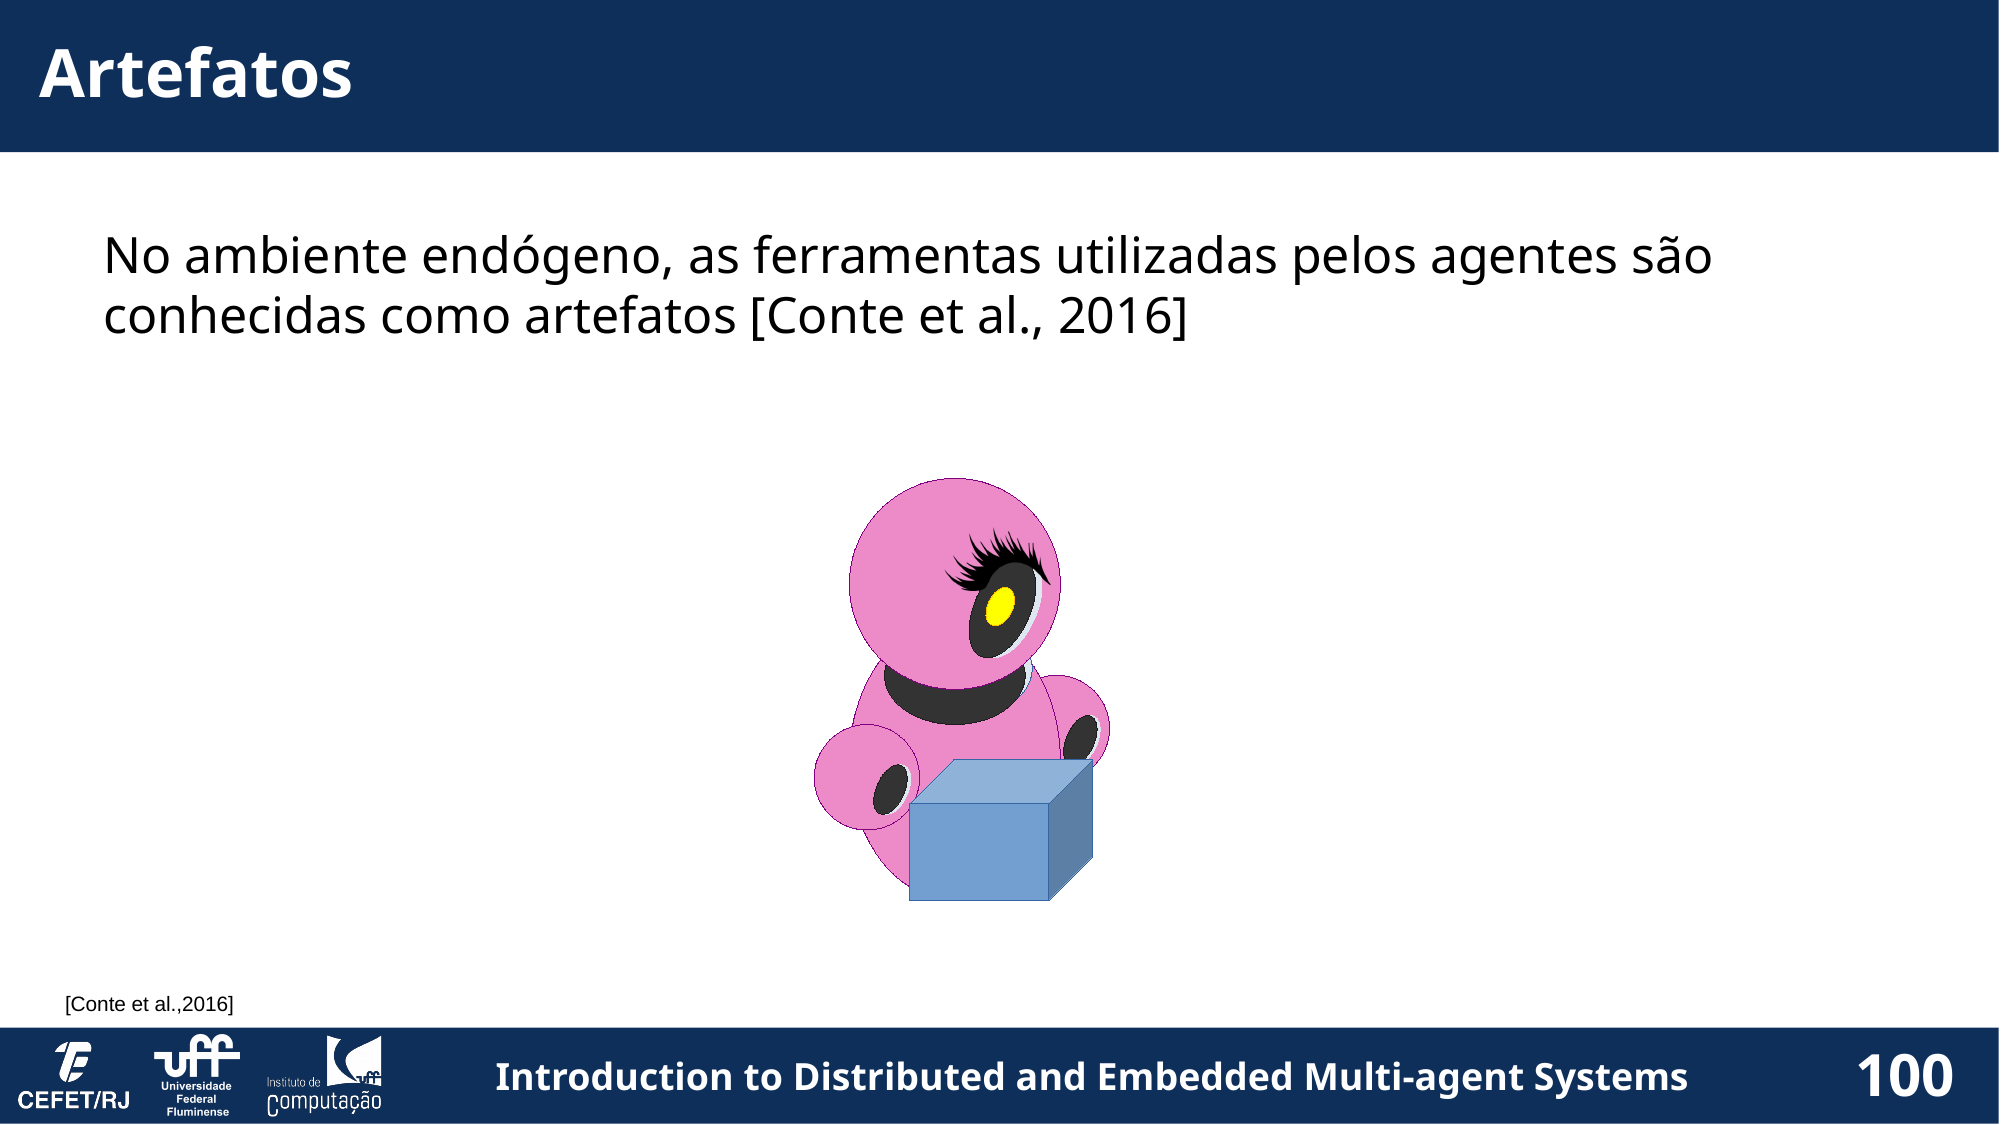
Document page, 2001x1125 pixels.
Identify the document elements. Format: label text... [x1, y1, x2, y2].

text_box No ambiente endógeno, as ferramentas utilizadas pelos agentes são conhecidas como artefatos [Conte et al., 2016] [88, 216, 1947, 352]
picture [944, 527, 1056, 591]
text_box Artefatos [25, 23, 1999, 119]
picture [153, 1033, 241, 1121]
text_box [Conte et al.,2016] [50, 958, 1969, 1024]
text_box [814, 478, 1110, 901]
picture [18, 1021, 129, 1125]
picture [265, 1033, 383, 1117]
